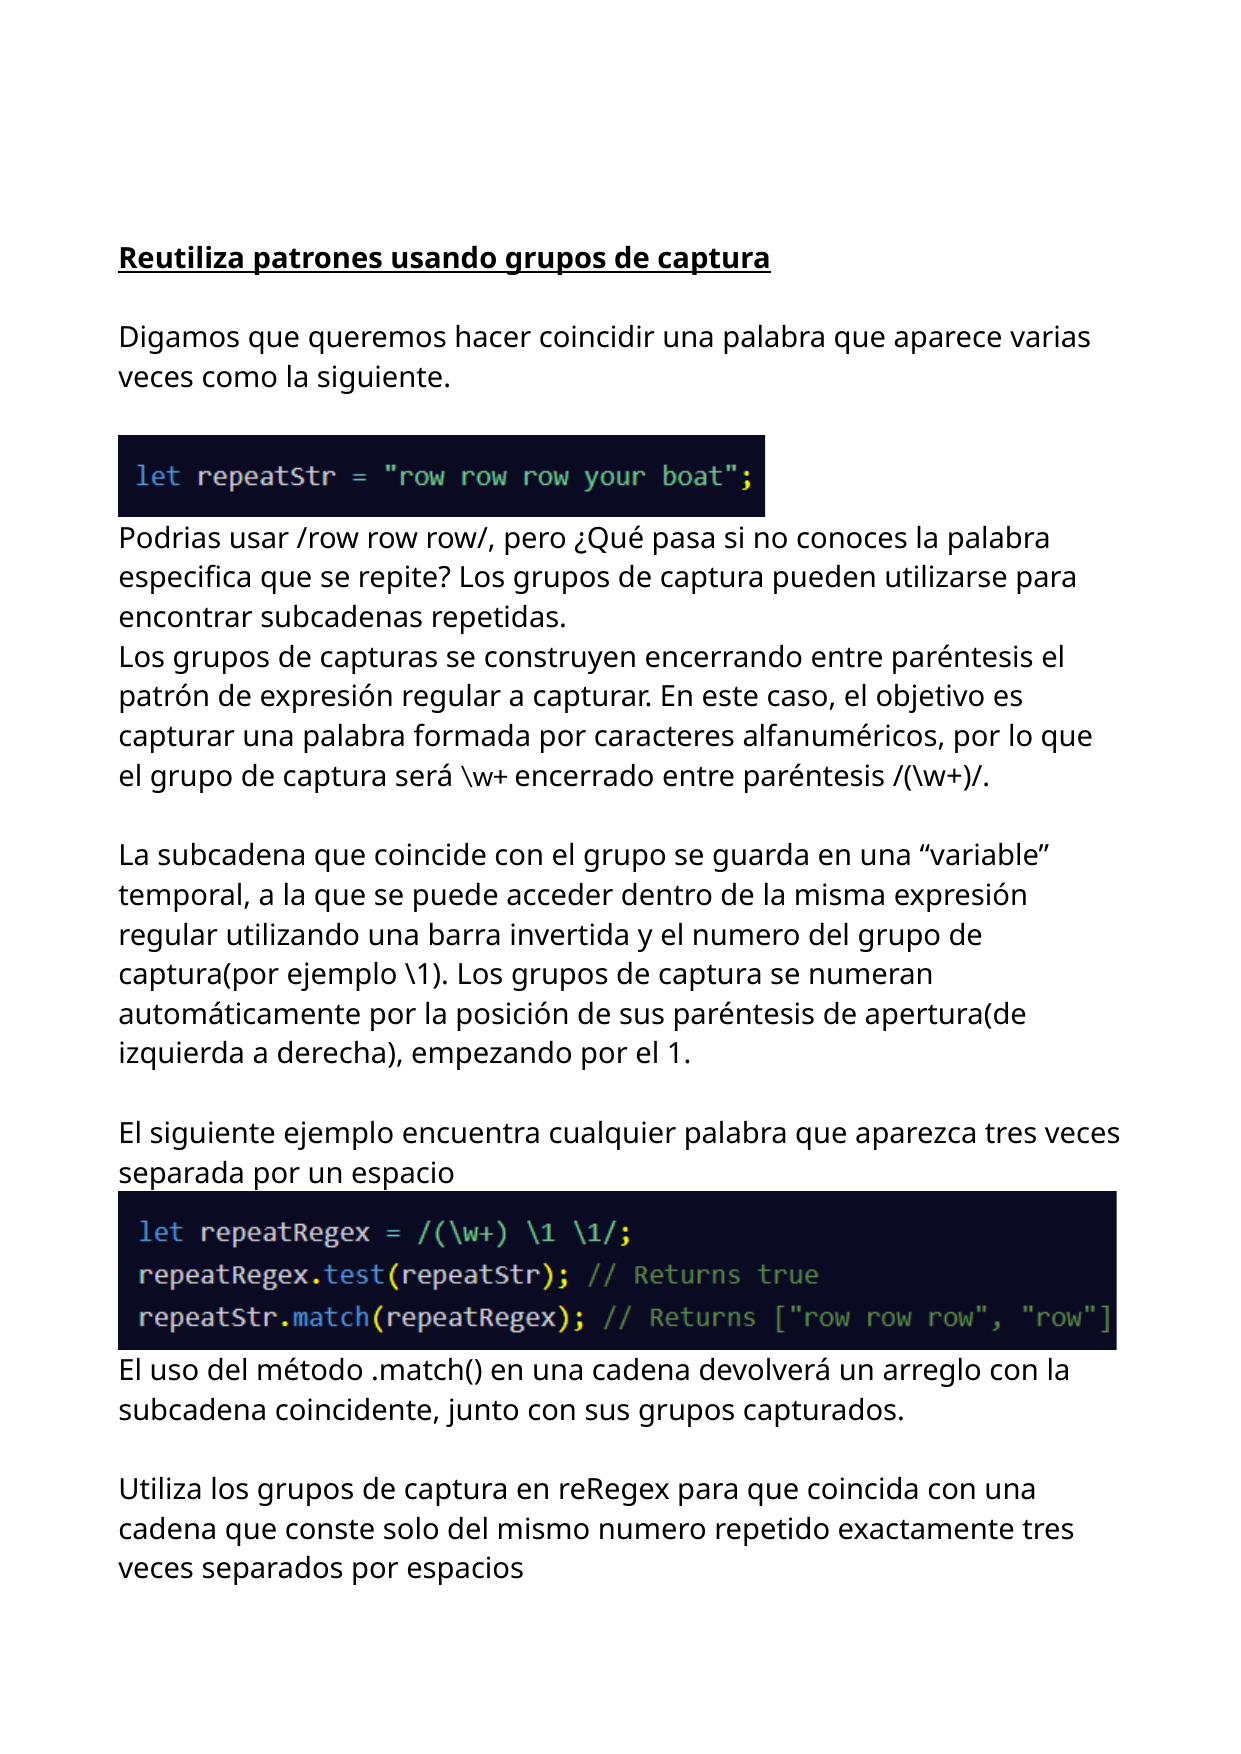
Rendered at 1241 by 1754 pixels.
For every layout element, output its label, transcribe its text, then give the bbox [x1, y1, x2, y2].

text Digamos que queremos hacer coincidir una palabra que aparece varias veces como la siguiente. [118, 317, 1122, 396]
text Reutiliza patrones usando grupos de captura [118, 237, 1122, 277]
text El siguiente ejemplo encuentra cualquier palabra que aparezca tres veces separada por un espacio [118, 1112, 1122, 1192]
text El uso del método .match() en una cadena devolverá un arreglo con la subcadena coincidente, junto con sus grupos capturados. [118, 1349, 1122, 1429]
text Utiliza los grupos de captura en reRegex para que coincida con una cadena que conste solo del mismo numero repetido exactamente tres veces separados por espacios [118, 1468, 1122, 1587]
text Podrias usar /row row row/, pero ¿Qué pasa si no conoces la palabra especifica que se repite? Los grupos de captura pueden utilizarse para encontrar subcadenas repetidas. [118, 517, 1122, 636]
text La subcadena que coincide con el grupo se guarda en una “variable” temporal, a la que se puede acceder dentro de la misma expresión regular utilizando una barra invertida y el numero del grupo de captura(por ejemplo \1). Los grupos de captura se numeran automáticamente por la posición de sus paréntesis de apertura(de izquierda a derecha), empezando por el 1. [118, 834, 1122, 1072]
text Los grupos de capturas se construyen encerrando entre paréntesis el patrón de expresión regular a capturar. En este caso, el objetivo es capturar una palabra formada por caracteres alfanuméricos, por lo que el grupo de captura será \w+ encerrado entre paréntesis /(\w+)/. [118, 636, 1122, 795]
